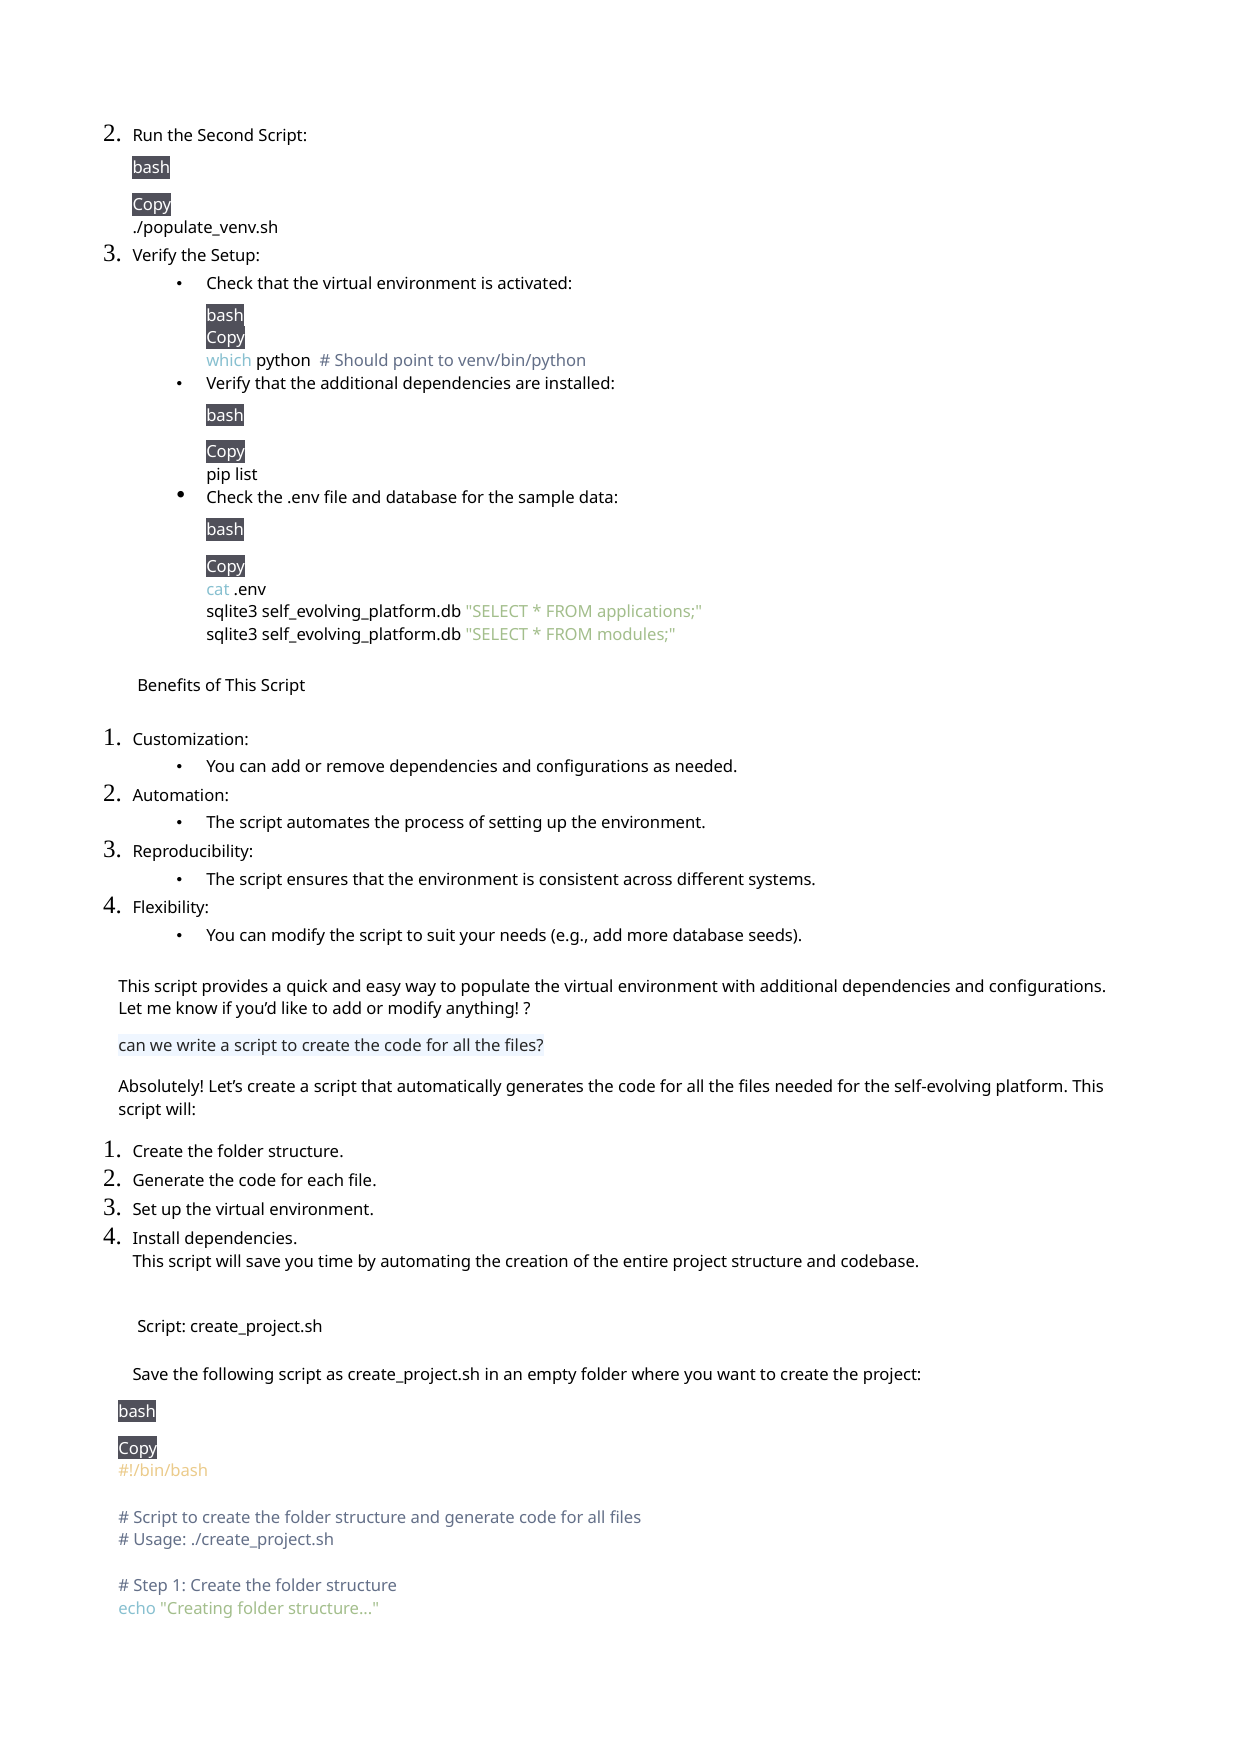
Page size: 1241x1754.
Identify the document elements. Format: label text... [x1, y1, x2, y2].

text This script provides a quick and easy way to populate the virtual environment with additional dependencies and configurations. Let me know if you’d like to add or modify anything! ? [118, 974, 1122, 1019]
list Verify that the additional dependencies are installed: [176, 371, 1122, 394]
list Run the Second Script: [118, 118, 1122, 147]
list Copy [176, 440, 1122, 463]
text # Step 1: Create the folder structure [118, 1574, 1122, 1597]
list Install dependencies. [118, 1221, 1122, 1249]
text echo "Creating folder structure..." [118, 1597, 1122, 1619]
list pip list [176, 463, 1122, 485]
list Generate the code for each file. [118, 1163, 1122, 1192]
list You can add or remove dependencies and configurations as needed. [176, 755, 1122, 778]
text # Script to create the folder structure and generate code for all files [118, 1505, 1122, 1528]
text # Usage: ./create_project.sh [118, 1528, 1122, 1551]
list Check that the virtual environment is activated: [176, 272, 1122, 294]
text bash [118, 1400, 1122, 1422]
list Copy [118, 193, 1122, 216]
list You can modify the script to suit your needs (e.g., add more database seeds). [176, 923, 1122, 946]
text Absolutely! Let’s create a script that automatically generates the code for all the files needed for the self-evolving platform. This script will: [118, 1075, 1122, 1120]
list The script ensures that the environment is consistent across different systems. [176, 867, 1122, 890]
list Verify the Setup: [118, 238, 1122, 267]
list Customization: [118, 722, 1122, 750]
subtitle Benefits of This Script [137, 674, 1122, 696]
list Reproducibility: [118, 834, 1122, 862]
text #!/bin/bash [118, 1459, 1122, 1482]
list Automation: [118, 778, 1122, 806]
list cat .env [176, 577, 1122, 600]
text Save the following script as create_project.sh in an empty folder where you want to create the project: [132, 1363, 1122, 1386]
list Flexibility: [118, 890, 1122, 918]
list bash [176, 518, 1122, 541]
list Check the .env file and database for the sample data: [176, 485, 1122, 508]
list ./populate_venv.sh [118, 216, 1122, 238]
list bash [176, 304, 1122, 326]
list sqlite3 self_evolving_platform.db "SELECT * FROM modules;" [176, 622, 1122, 645]
list Create the folder structure. [118, 1134, 1122, 1163]
list bash [176, 403, 1122, 426]
list Copy [176, 555, 1122, 577]
subtitle Script: create_project.sh [137, 1315, 1122, 1337]
text This script will save you time by automating the creation of the entire project structure and codebase. [132, 1249, 1122, 1272]
list Set up the virtual environment. [118, 1192, 1122, 1221]
list The script automates the process of setting up the environment. [176, 811, 1122, 834]
list bash [118, 156, 1122, 179]
list Copy [176, 326, 1122, 349]
list which python # Should point to venv/bin/python [176, 349, 1122, 371]
text can we write a script to create the code for all the files? [118, 1034, 1122, 1056]
list sqlite3 self_evolving_platform.db "SELECT * FROM applications;" [176, 600, 1122, 622]
text Copy [118, 1436, 1122, 1459]
